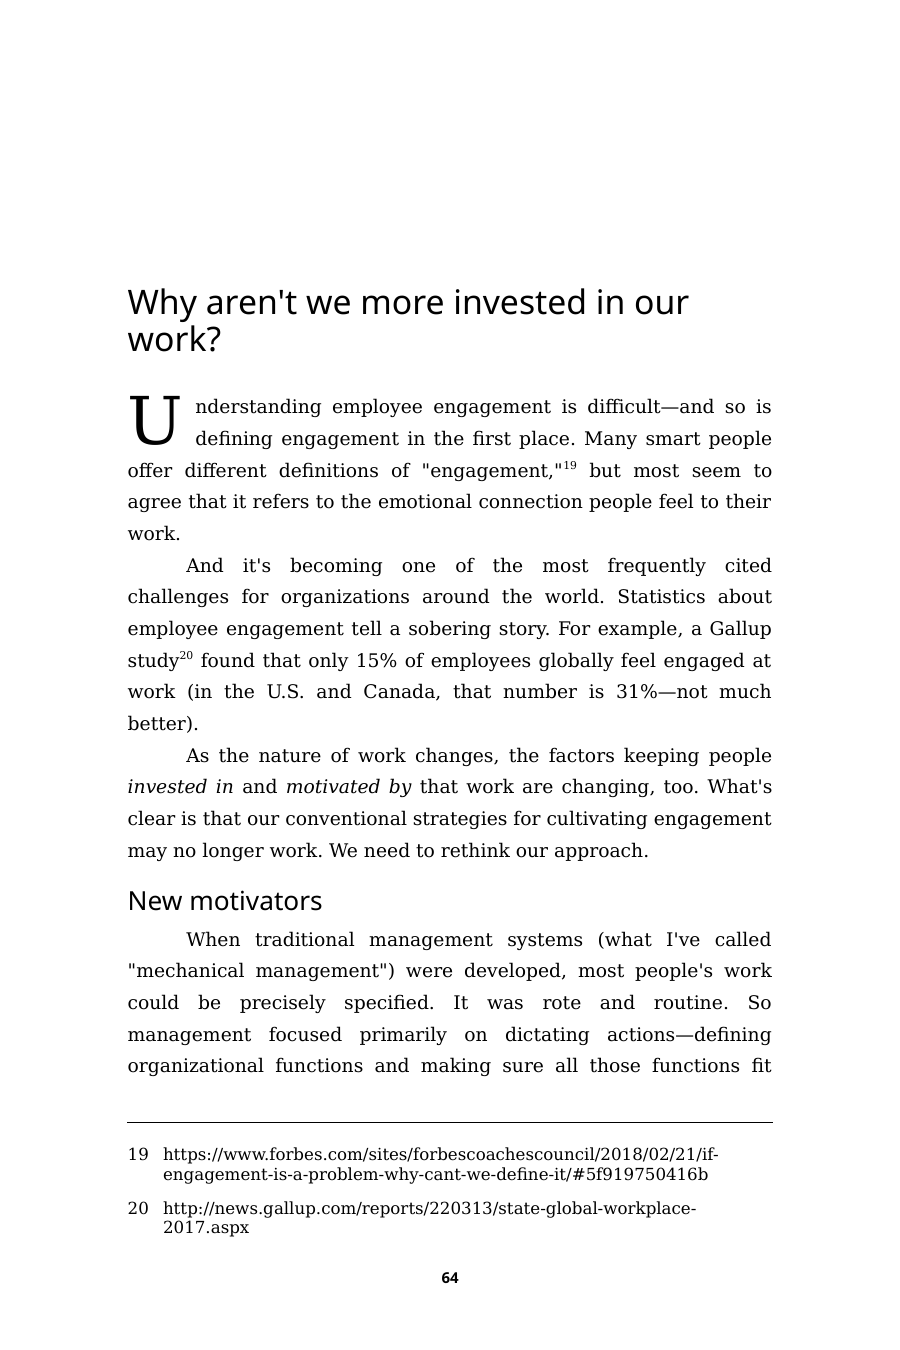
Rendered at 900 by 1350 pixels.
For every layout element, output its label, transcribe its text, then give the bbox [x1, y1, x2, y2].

text http://news.gallup.com/reports/220313/state-global-workplace-2017.aspx [127, 1199, 772, 1237]
text And it's becoming one of the most frequently cited challenges for organizations around the world. Statistics about employee engagement tell a sobering story. For example, a Gallup study found that only 15% of employees globally feel engaged at work (in the U.S. and Canada, that number is 31%—not much better). [127, 555, 772, 735]
subtitle Why aren't we more invested in our work? [127, 283, 772, 361]
text https://www.forbes.com/sites/forbescoachescouncil/2018/02/21/if-engagement-is-a-problem-why-cant-we-define-it/#5f919750416b [127, 1145, 772, 1184]
subtitle New motivators [127, 886, 772, 916]
text As the nature of work changes, the factors keeping people invested in and motivated by that work are changing, too. What's clear is that our conventional strategies for cultivating engagement may no longer work. We need to rethink our approach. [127, 745, 772, 862]
text When traditional management systems (what I've called "mechanical management") were developed, most people's work could be precisely specified. It was rote and routine. So management focused primarily on dictating actions—defining organizational functions and making sure all those functions fit [127, 929, 772, 1077]
text Understanding employee engagement is difficult—and so is defining engagement in the first place. Many smart people offer different definitions of "engagement," but most seem to agree that it refers to the emotional connection people feel to their work. [127, 396, 772, 545]
